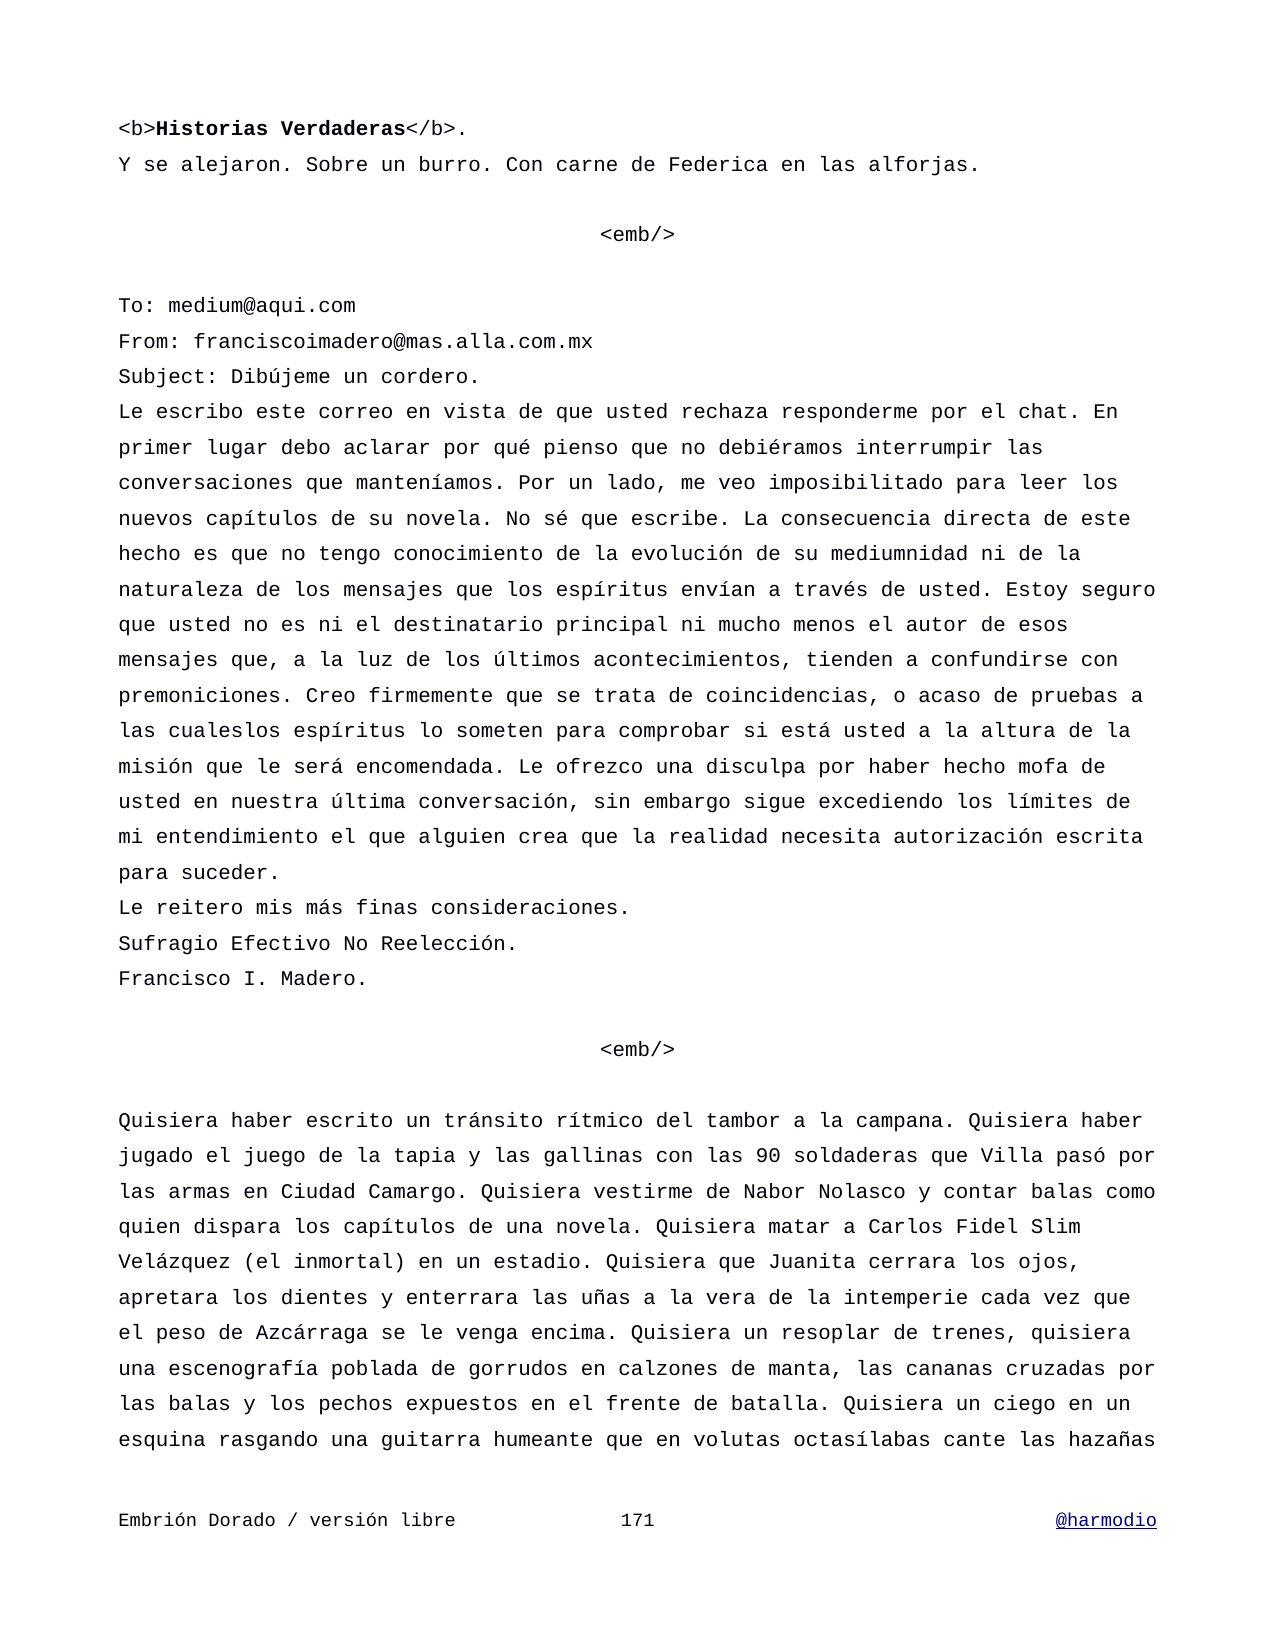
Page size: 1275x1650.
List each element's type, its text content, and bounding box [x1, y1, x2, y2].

text <emb/> [118, 1039, 1157, 1063]
text Sufragio Efectivo No Reelección. [118, 933, 1157, 956]
text Francisco I. Madero. [118, 968, 1157, 992]
text Subject: Dibújeme un cordero. [118, 366, 1157, 390]
text To: medium@aqui.com [118, 295, 1157, 319]
text From: franciscoimadero@mas.alla.com.mx [118, 331, 1157, 354]
text Y se alejaron. Sobre un burro. Con carne de Federica en las alforjas. [118, 153, 1157, 177]
text Quisiera haber escrito un tránsito rítmico del tambor a la campana. Quisiera haber jugado el juego de la tapia y las gallinas con las 90 soldaderas que Villa pasó por las armas en Ciudad Camargo. Quisiera vestirme de Nabor Nolasco y contar balas como quien dispara los capítulos de una novela. Quisiera matar a Carlos Fidel Slim Velázquez (el inmortal) en un estadio. Quisiera que Juanita cerrara los ojos, apretara los dientes y enterrara las uñas a la vera de la intemperie cada vez que el peso de Azcárraga se le venga encima. Quisiera un resoplar de trenes, quisiera una escenografía poblada de gorrudos en calzones de manta, las cananas cruzadas por las balas y los pechos expuestos en el frente de batalla. Quisiera un ciego en un esquina rasgando una guitarra humeante que en volutas octasílabas cante las hazañas [118, 1110, 1157, 1452]
text <emb/> [118, 224, 1157, 248]
text Le escribo este correo en vista de que usted rechaza responderme por el chat. En primer lugar debo aclarar por qué pienso que no debiéramos interrumpir las conversaciones que manteníamos. Por un lado, me veo imposibilitado para leer los nuevos capítulos de su novela. No sé que escribe. La consecuencia directa de este hecho es que no tengo conocimiento de la evolución de su mediumnidad ni de la naturaleza de los mensajes que los espíritus envían a través de usted. Estoy seguro que usted no es ni el destinatario principal ni mucho menos el autor de esos mensajes que, a la luz de los últimos acontecimientos, tienden a confundirse con premoniciones. Creo firmemente que se trata de coincidencias, o acaso de pruebas a las cualeslos espíritus lo someten para comprobar si está usted a la altura de la misión que le será encomendada. Le ofrezco una disculpa por haber hecho mofa de usted en nuestra última conversación, sin embargo sigue excediendo los límites de mi entendimiento el que alguien crea que la realidad necesita autorización escrita para suceder. [118, 401, 1157, 886]
text <b>Historias Verdaderas</b>. [118, 118, 1157, 142]
text Le reitero mis más finas consideraciones. [118, 897, 1157, 921]
